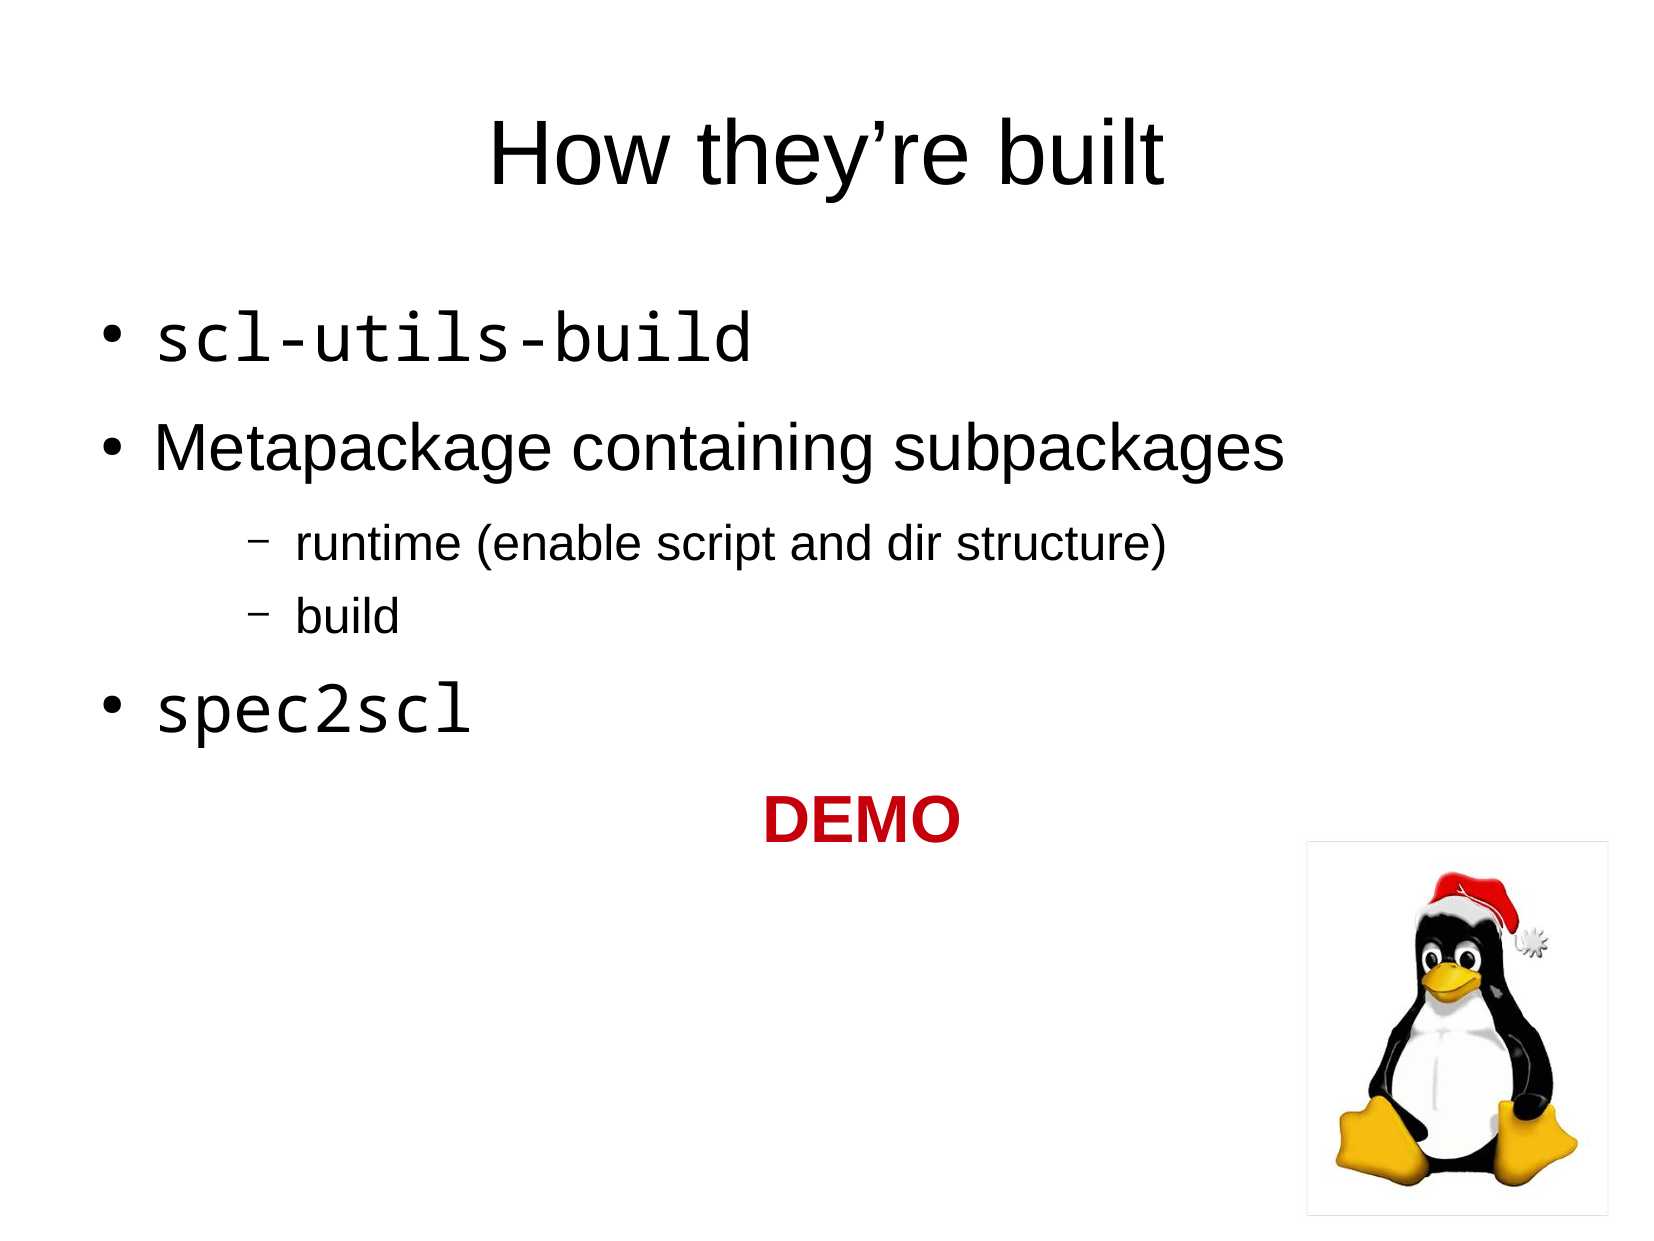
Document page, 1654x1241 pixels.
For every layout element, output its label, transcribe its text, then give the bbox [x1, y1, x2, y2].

list scl-utils-build Metapackage containing subpackages runtime (enable script and dir structure) build spec2scl DEMO [82, 290, 1571, 1109]
title How they’re built [82, 49, 1571, 257]
picture [1260, 831, 1654, 1225]
